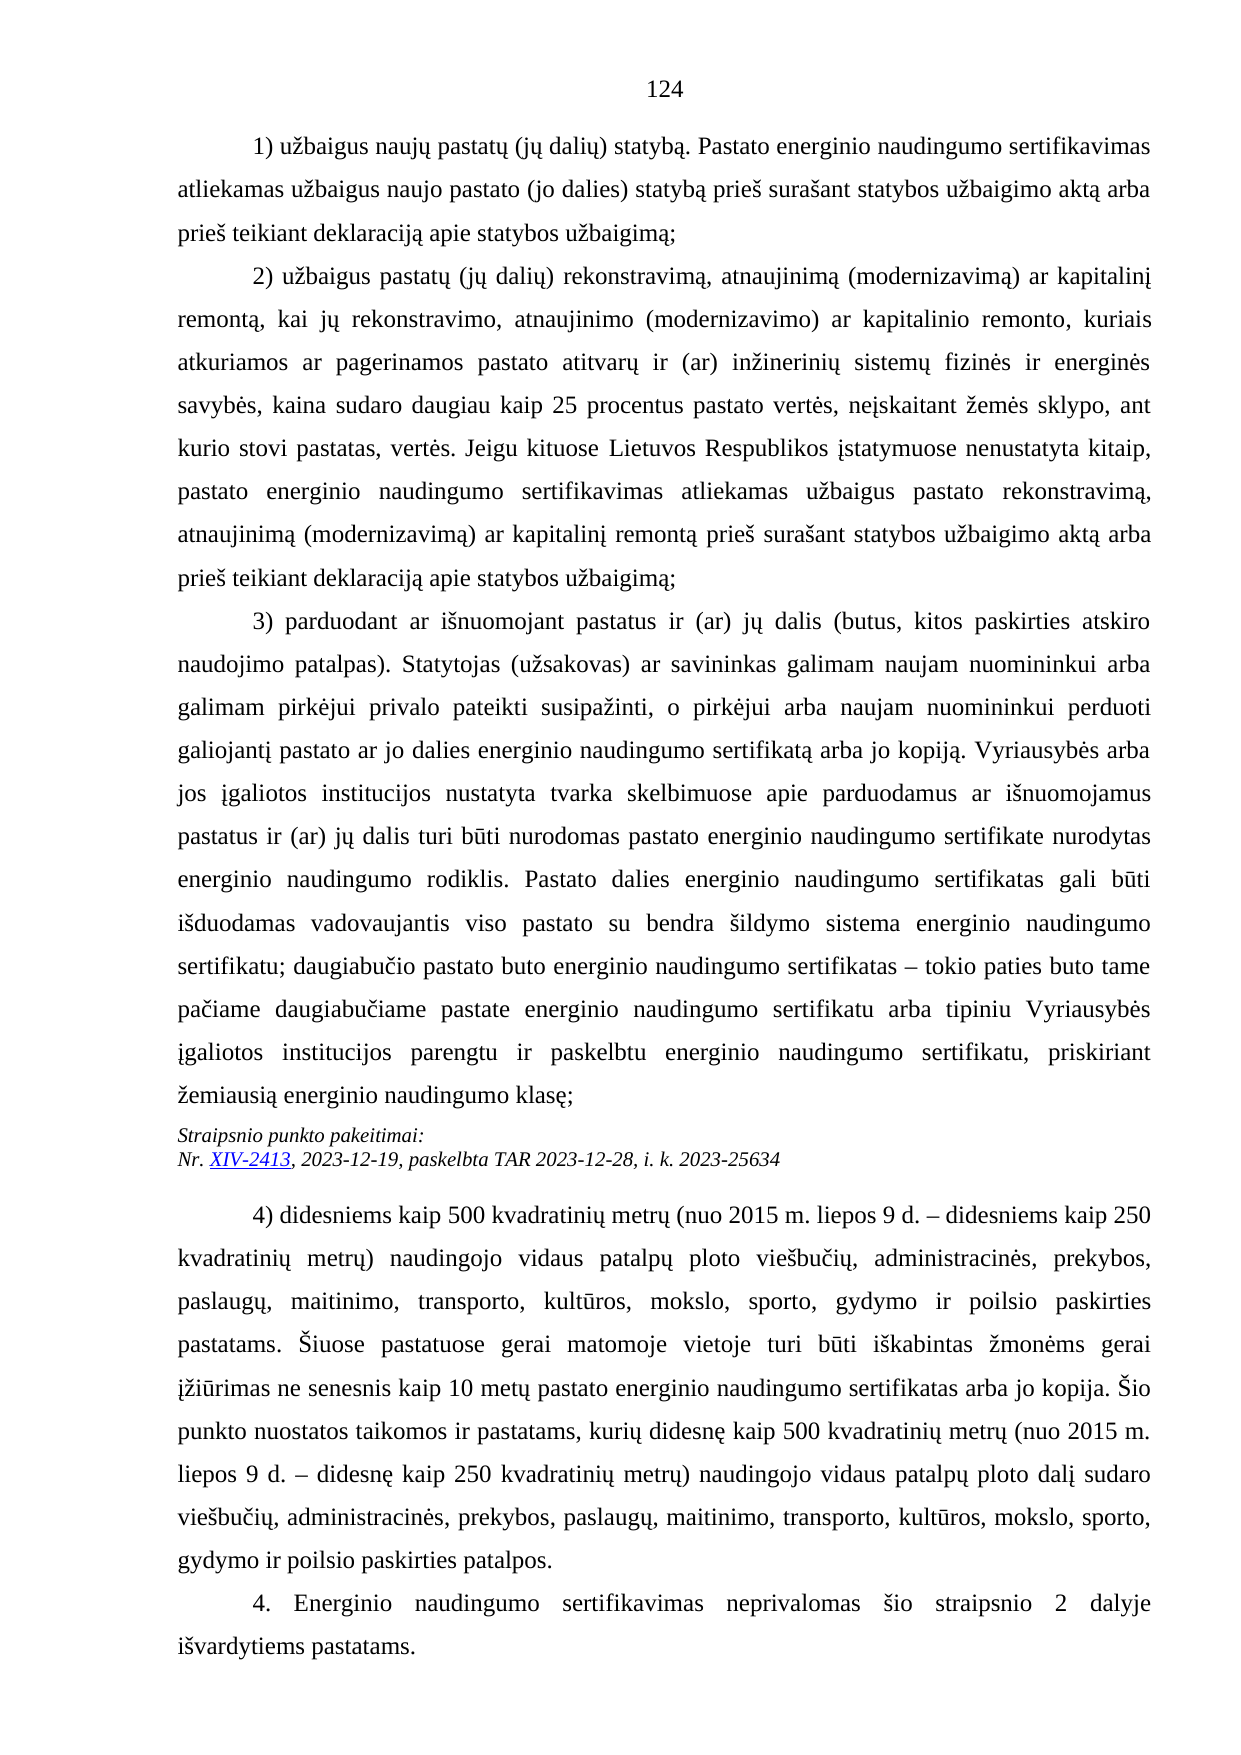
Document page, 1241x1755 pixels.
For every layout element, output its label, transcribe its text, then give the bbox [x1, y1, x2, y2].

text 4. Energinio naudingumo sertifikavimas neprivalomas šio straipsnio 2 dalyje išvardytiems pastatams. [177, 1588, 1152, 1660]
text 4) didesniems kaip 500 kvadratinių metrų (nuo 2015 m. liepos 9 d. – didesniems kaip 250 kvadratinių metrų) naudingojo vidaus patalpų ploto viešbučių, administracinės, prekybos, paslaugų, maitinimo, transporto, kultūros, mokslo, sporto, gydymo ir poilsio paskirties pastatams. Šiuose pastatuose gerai matomoje vietoje turi būti iškabintas žmonėms gerai įžiūrimas ne senesnis kaip 10 metų pastato energinio naudingumo sertifikatas arba jo kopija. Šio punkto nuostatos taikomos ir pastatams, kurių didesnę kaip 500 kvadratinių metrų (nuo 2015 m. liepos 9 d. – didesnę kaip 250 kvadratinių metrų) naudingojo vidaus patalpų ploto dalį sudaro viešbučių, administracinės, prekybos, paslaugų, maitinimo, transporto, kultūros, mokslo, sporto, gydymo ir poilsio paskirties patalpos. [177, 1200, 1152, 1574]
text Nr. XIV-2413, 2023-12-19, paskelbta TAR 2023-12-28, i. k. 2023-25634 [177, 1147, 1152, 1171]
text Straipsnio punkto pakeitimai: [177, 1123, 1152, 1147]
text 3) parduodant ar išnuomojant pastatus ir (ar) jų dalis (butus, kitos paskirties atskiro naudojimo patalpas). Statytojas (užsakovas) ar savininkas galimam naujam nuomininkui arba galimam pirkėjui privalo pateikti susipažinti, o pirkėjui arba naujam nuomininkui perduoti galiojantį pastato ar jo dalies energinio naudingumo sertifikatą arba jo kopiją. Vyriausybės arba jos įgaliotos institucijos nustatyta tvarka skelbimuose apie parduodamus ar išnuomojamus pastatus ir (ar) jų dalis turi būti nurodomas pastato energinio naudingumo sertifikate nurodytas energinio naudingumo rodiklis. Pastato dalies energinio naudingumo sertifikatas gali būti išduodamas vadovaujantis viso pastato su bendra šildymo sistema energinio naudingumo sertifikatu; daugiabučio pastato buto energinio naudingumo sertifikatas – tokio paties buto tame pačiame daugiabučiame pastate energinio naudingumo sertifikatu arba tipiniu Vyriausybės įgaliotos institucijos parengtu ir paskelbtu energinio naudingumo sertifikatu, priskiriant žemiausią energinio naudingumo klasę; [177, 606, 1152, 1109]
text 2) užbaigus pastatų (jų dalių) rekonstravimą, atnaujinimą (modernizavimą) ar kapitalinį remontą, kai jų rekonstravimo, atnaujinimo (modernizavimo) ar kapitalinio remonto, kuriais atkuriamos ar pagerinamos pastato atitvarų ir (ar) inžinerinių sistemų fizinės ir energinės savybės, kaina sudaro daugiau kaip 25 procentus pastato vertės, neįskaitant žemės sklypo, ant kurio stovi pastatas, vertės. Jeigu kituose Lietuvos Respublikos įstatymuose nenustatyta kitaip, pastato energinio naudingumo sertifikavimas atliekamas užbaigus pastato rekonstravimą, atnaujinimą (modernizavimą) ar kapitalinį remontą prieš surašant statybos užbaigimo aktą arba prieš teikiant deklaraciją apie statybos užbaigimą; [177, 261, 1152, 591]
text 1) užbaigus naujų pastatų (jų dalių) statybą. Pastato energinio naudingumo sertifikavimas atliekamas užbaigus naujo pastato (jo dalies) statybą prieš surašant statybos užbaigimo aktą arba prieš teikiant deklaraciją apie statybos užbaigimą; [177, 131, 1152, 246]
